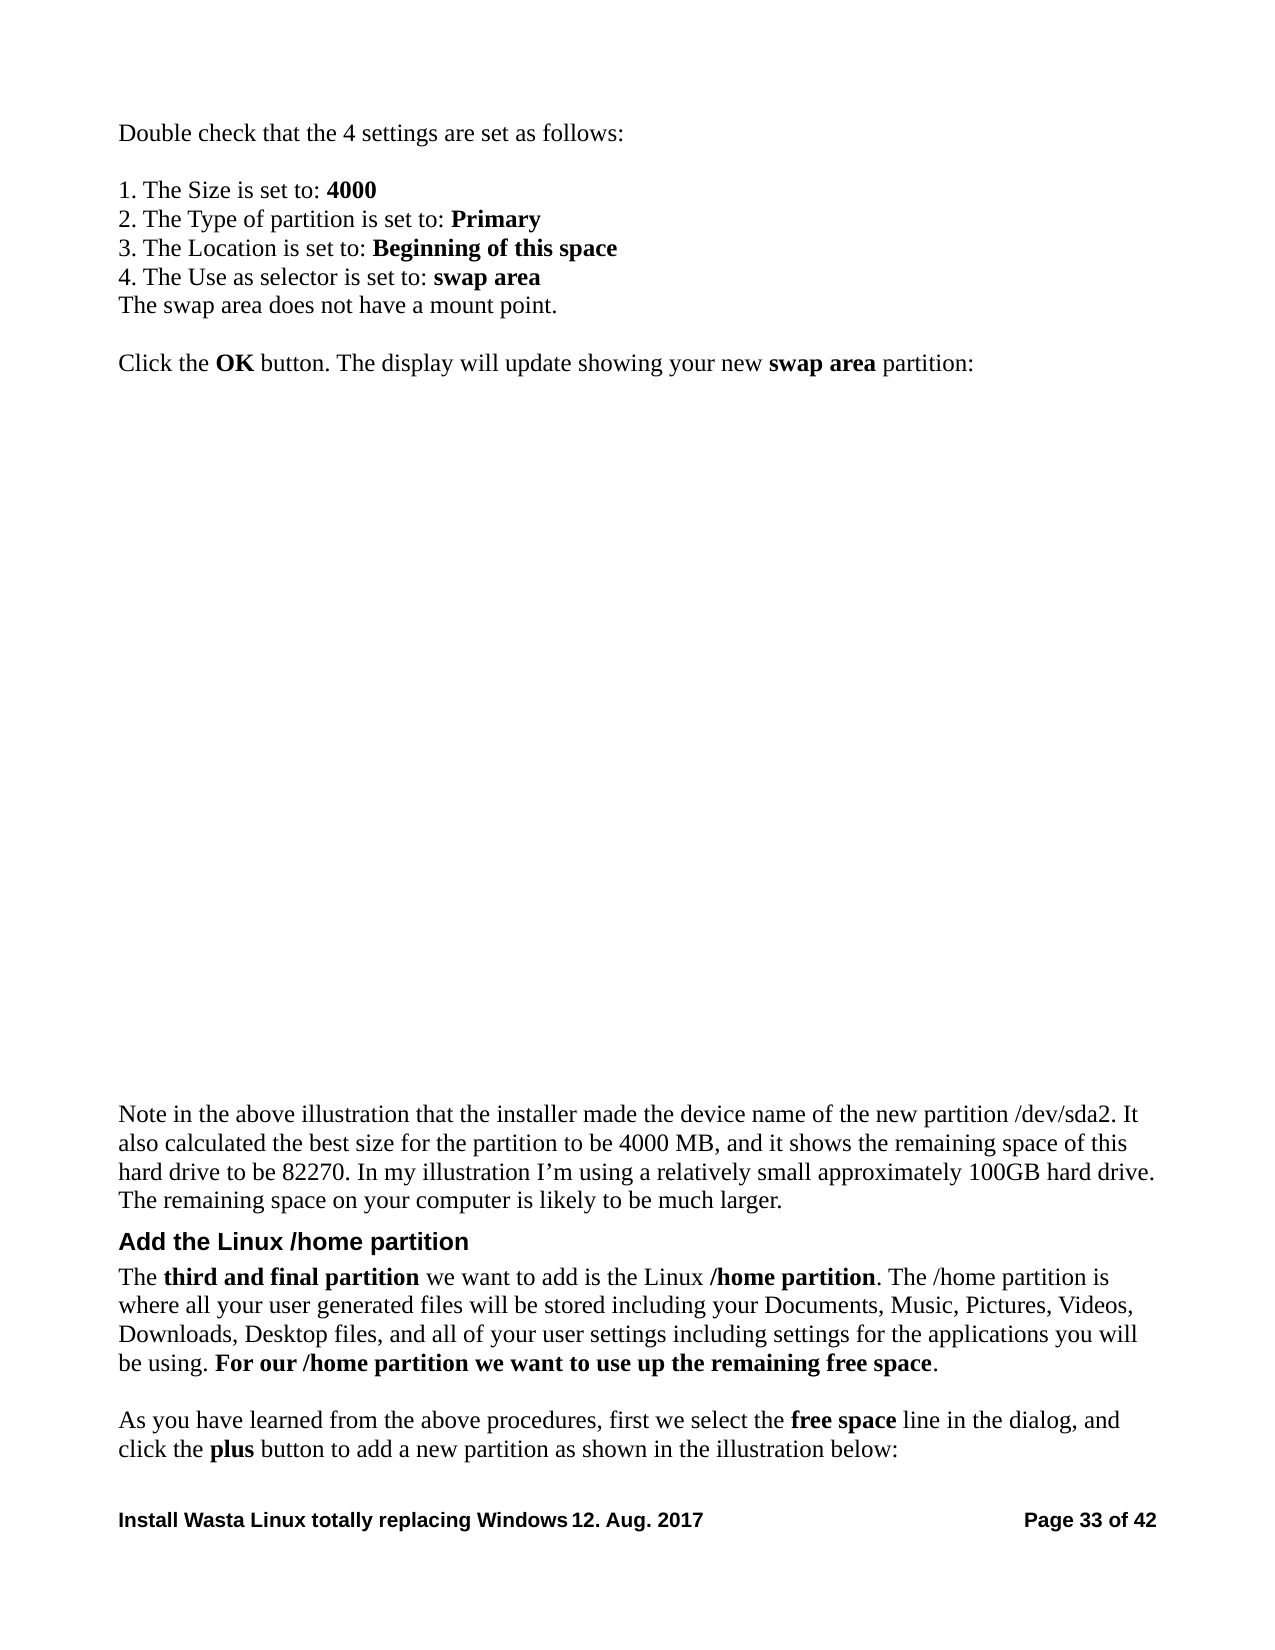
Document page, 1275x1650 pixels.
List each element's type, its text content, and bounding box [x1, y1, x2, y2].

text 2. The Type of partition is set to: Primary [118, 204, 1157, 233]
text Double check that the 4 settings are set as follows: [118, 118, 1157, 147]
text 1. The Size is set to: 4000 [118, 176, 1157, 204]
text As you have learned from the above procedures, first we select the free space line in the dialog, and click the plus button to add a new partition as shown in the illustration below: [118, 1405, 1157, 1463]
text Note in the above illustration that the installer made the device name of the new partition /dev/sda2. It also calculated the best size for the partition to be 4000 MB, and it shows the remaining space of this hard drive to be 82270. In my illustration I’m using a relatively small approximately 100GB hard drive. The remaining space on your computer is likely to be much larger. [118, 1099, 1157, 1214]
subtitle Add the Linux /home partition [118, 1227, 1157, 1255]
text Click the OK button. The display will update showing your new swap area partition: [118, 348, 1157, 377]
text 3. The Location is set to: Beginning of this space [118, 233, 1157, 262]
text 4. The Use as selector is set to: swap area [118, 262, 1157, 291]
text The third and final partition we want to add is the Linux /home partition. The /home partition is where all your user generated files will be stored including your Documents, Music, Pictures, Videos, Downloads, Desktop files, and all of your user settings including settings for the applications you will be using. For our /home partition we want to use up the remaining free space. [118, 1262, 1157, 1377]
text The swap area does not have a mount point. [118, 291, 1157, 319]
